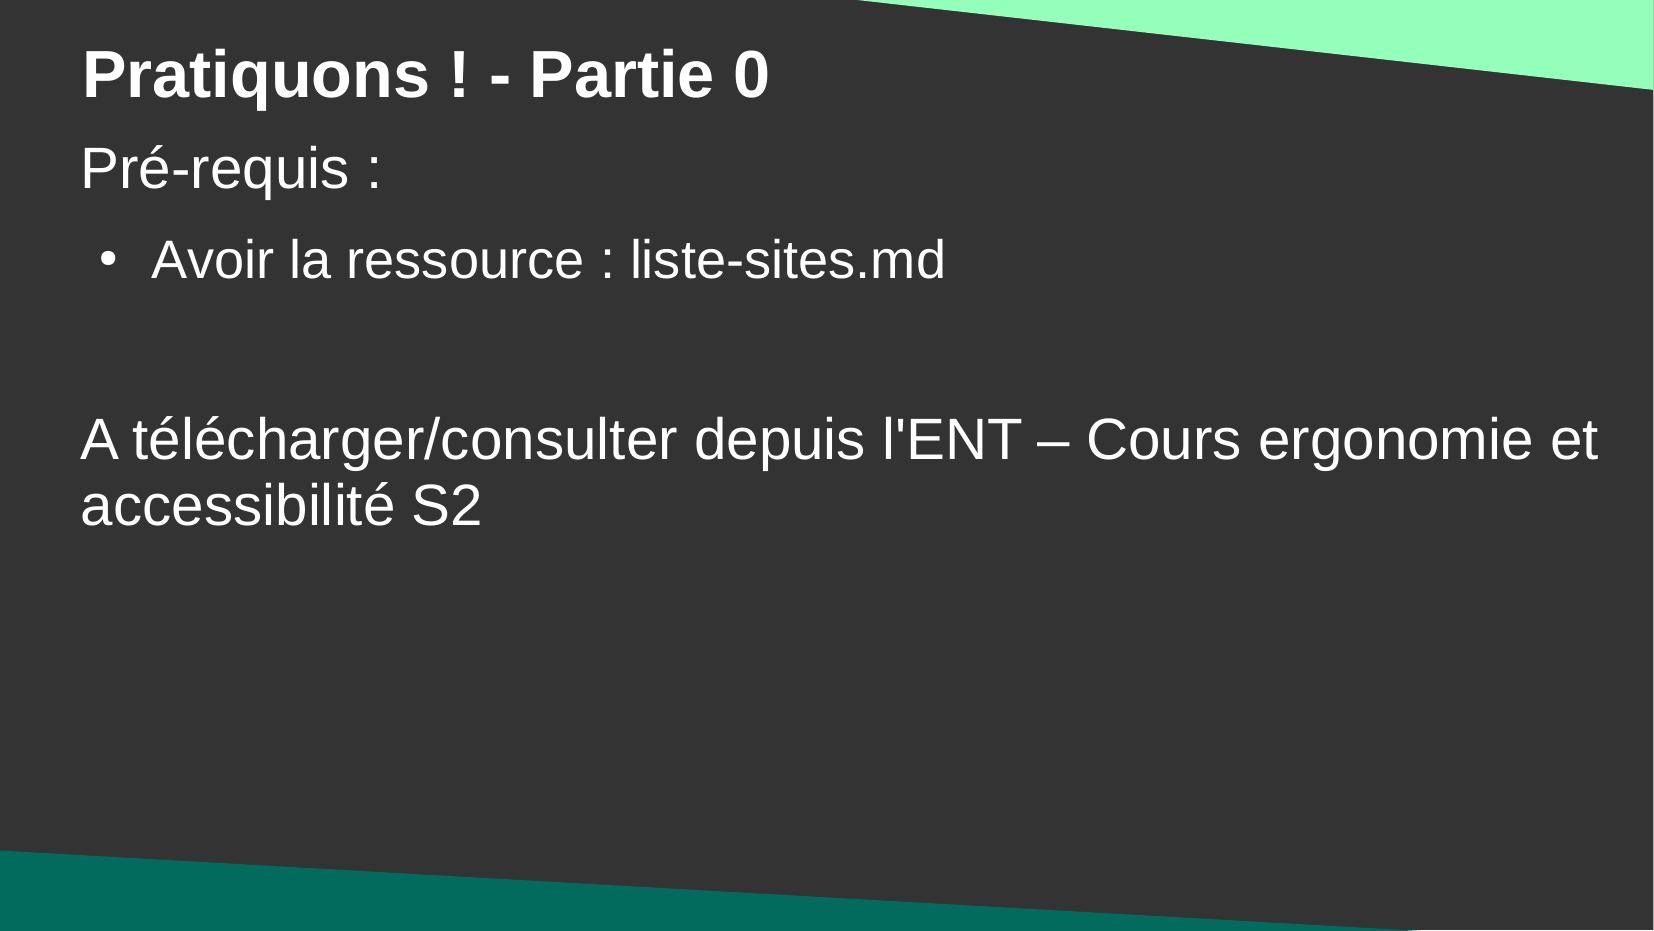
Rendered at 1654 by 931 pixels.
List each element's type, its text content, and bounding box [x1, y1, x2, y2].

title Pratiquons ! - Partie 0 [82, 37, 1571, 114]
list A télécharger/consulter depuis l'ENT – Cours ergonomie et accessibilité S2 [80, 407, 1620, 591]
list Pré-requis : Avoir la ressource : liste-sites.md [80, 135, 1620, 319]
text_box [857, 0, 1654, 90]
